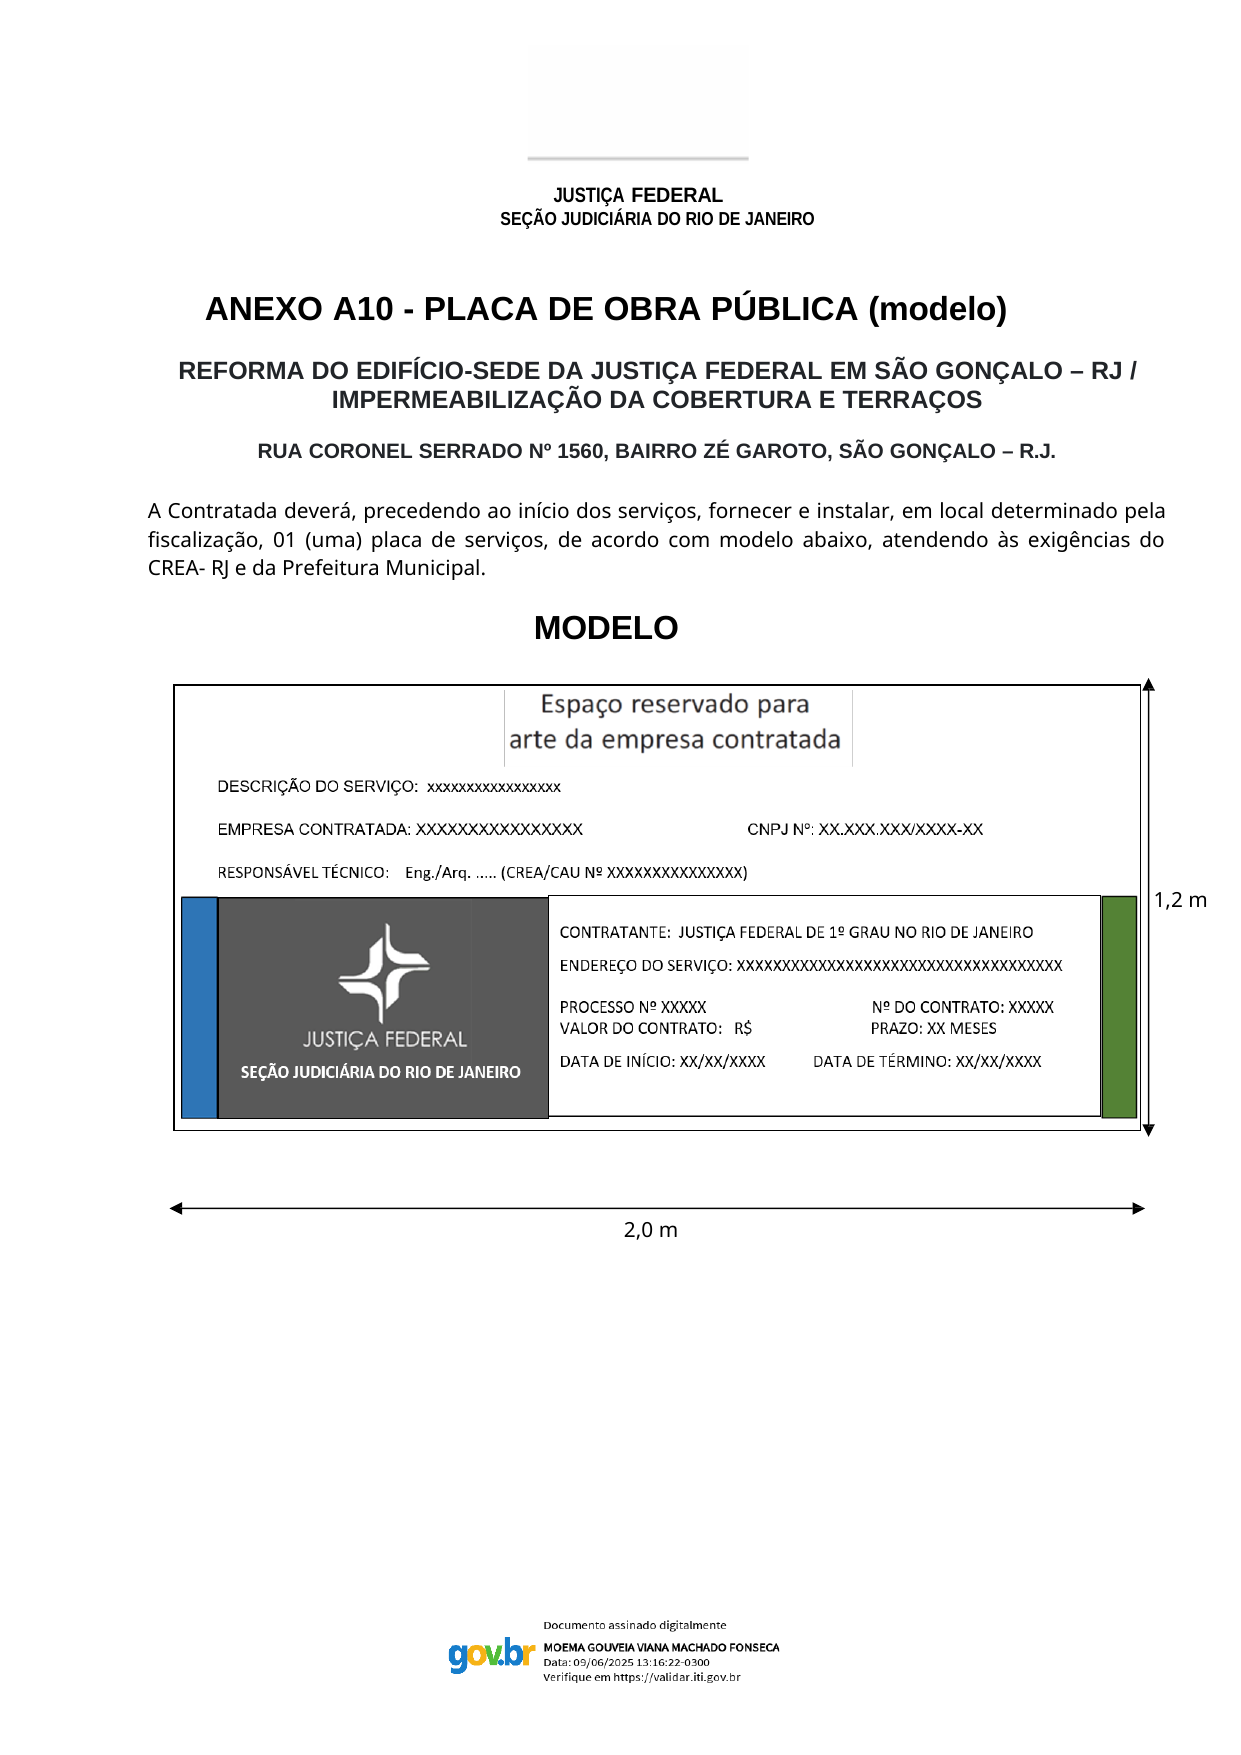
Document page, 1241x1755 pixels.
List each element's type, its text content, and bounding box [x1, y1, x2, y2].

text [29, 885, 173, 913]
text SEÇÃO JUDICIÁRIA DO RIO DE JANEIRO [127, 208, 1188, 229]
text RUA CORONEL SERRADO Nº 1560, BAIRRO ZÉ GAROTO, SÃO GONÇALO – R.J. [257, 438, 1211, 462]
subtitle ANEXO A10 - PLACA DE OBRA PÚBLICA (modelo) [29, 289, 1183, 327]
subtitle REFORMA DO EDIFÍCIO-SEDE DA JUSTIÇA FEDERAL EM SÃO GONÇALO – RJ / IMPERMEABILIZAÇÃO DA COBERTURA E TERRAÇOS [132, 356, 1183, 413]
text JUSTIÇA FEDERAL [132, 182, 1145, 206]
text [1141, 885, 1147, 913]
text A Contratada deverá, precedendo ao início dos serviços, fornecer e instalar, em local determinado pela fiscalização, 01 (uma) placa de serviços, de acordo com modelo abaixo, atendendo às exigências do CREA- RJ e da Prefeitura Municipal. [148, 496, 1167, 582]
text 1,2 m [1150, 885, 1208, 913]
text 2,0 m [132, 1175, 1171, 1243]
subtitle MODELO [29, 608, 1183, 646]
text [175, 885, 1140, 913]
